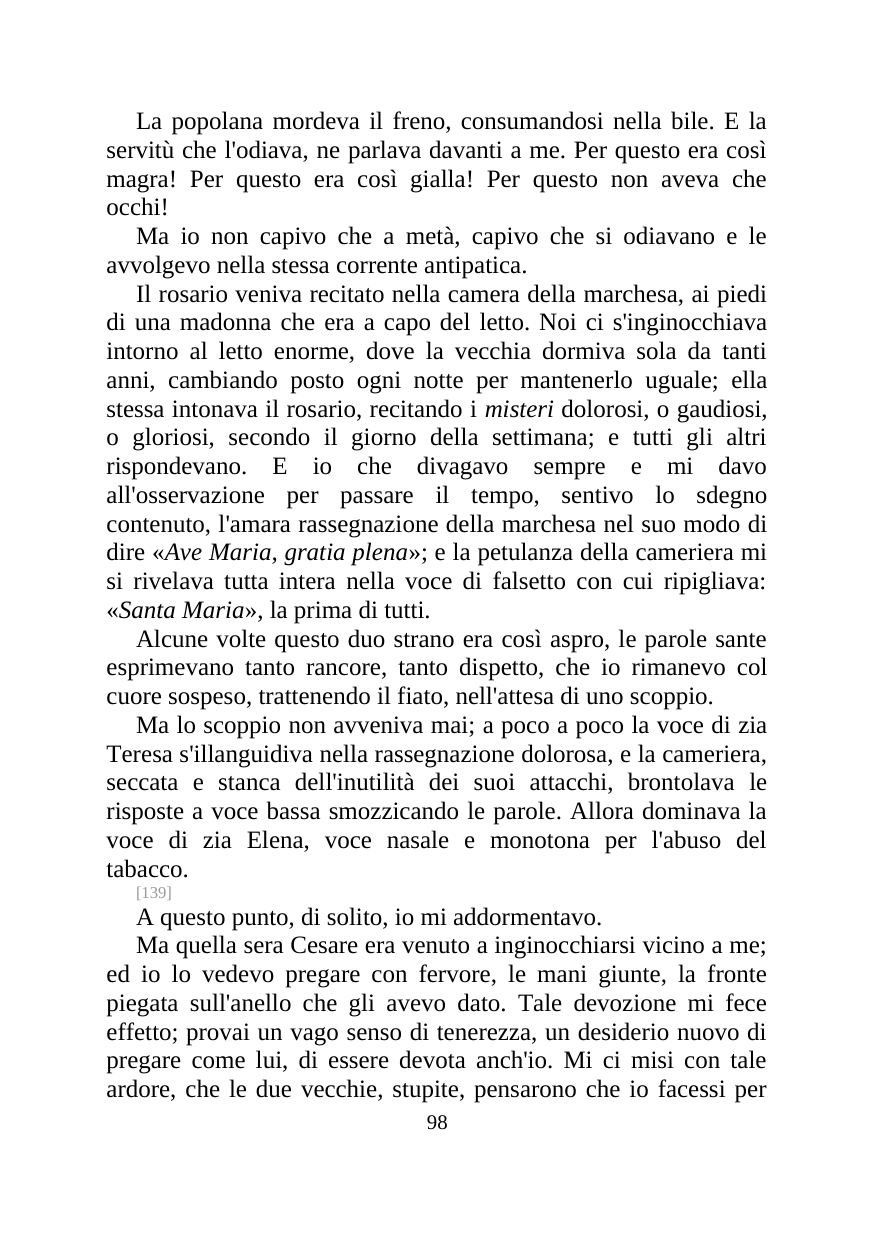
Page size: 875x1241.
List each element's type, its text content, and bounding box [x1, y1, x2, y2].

text Ma quella sera Cesare era venuto a inginocchiarsi vicino a me; ed io lo vedevo pregare con fervore, le mani giunte, la fronte piegata sull'anello che gli avevo dato. Tale devozione mi fece effetto; provai un vago senso di tenerezza, un desiderio nuovo di pregare come lui, di essere devota anch'io. Mi ci misi con tale ardore, che le due vecchie, stupite, pensarono che io facessi per [106, 930, 768, 1103]
text Il rosario veniva recitato nella camera della marchesa, ai piedi di una madonna che era a capo del letto. Noi ci s'inginocchiava intorno al letto enorme, dove la vecchia dormiva sola da tanti anni, cambiando posto ogni notte per mantenerlo uguale; ella stessa intonava il rosario, recitando i misteri dolorosi, o gaudiosi, o gloriosi, secondo il giorno della settimana; e tutti gli altri rispondevano. E io che divagavo sempre e mi davo all'osservazione per passare il tempo, sentivo lo sdegno contenuto, l'amara rassegnazione della marchesa nel suo modo di dire «Ave Maria, gratia plena»; e la petulanza della cameriera mi si rivelava tutta intera nella voce di falsetto con cui ripigliava: «Santa Maria», la prima di tutti. [106, 279, 768, 624]
text Alcune volte questo duo strano era così aspro, le parole sante esprimevano tanto rancore, tanto dispetto, che io rimanevo col cuore sospeso, trattenendo il fiato, nell'attesa di uno scoppio. [106, 624, 768, 710]
text A questo punto, di solito, io mi addormentavo. [106, 902, 768, 930]
text Ma io non capivo che a metà, capivo che si odiavano e le avvolgevo nella stessa corrente antipatica. [106, 221, 768, 279]
text [139] [106, 882, 768, 902]
text Ma lo scoppio non avveniva mai; a poco a poco la voce di zia Teresa s'illanguidiva nella rassegnazione dolorosa, e la cameriera, seccata e stanca dell'inutilità dei suoi attacchi, brontolava le risposte a voce bassa smozzicando le parole. Allora dominava la voce di zia Elena, voce nasale e monotona per l'abuso del tabacco. [106, 710, 768, 882]
text La popolana mordeva il freno, consumandosi nella bile. E la servitù che l'odiava, ne parlava davanti a me. Per questo era così magra! Per questo era così gialla! Per questo non aveva che occhi! [106, 106, 768, 221]
